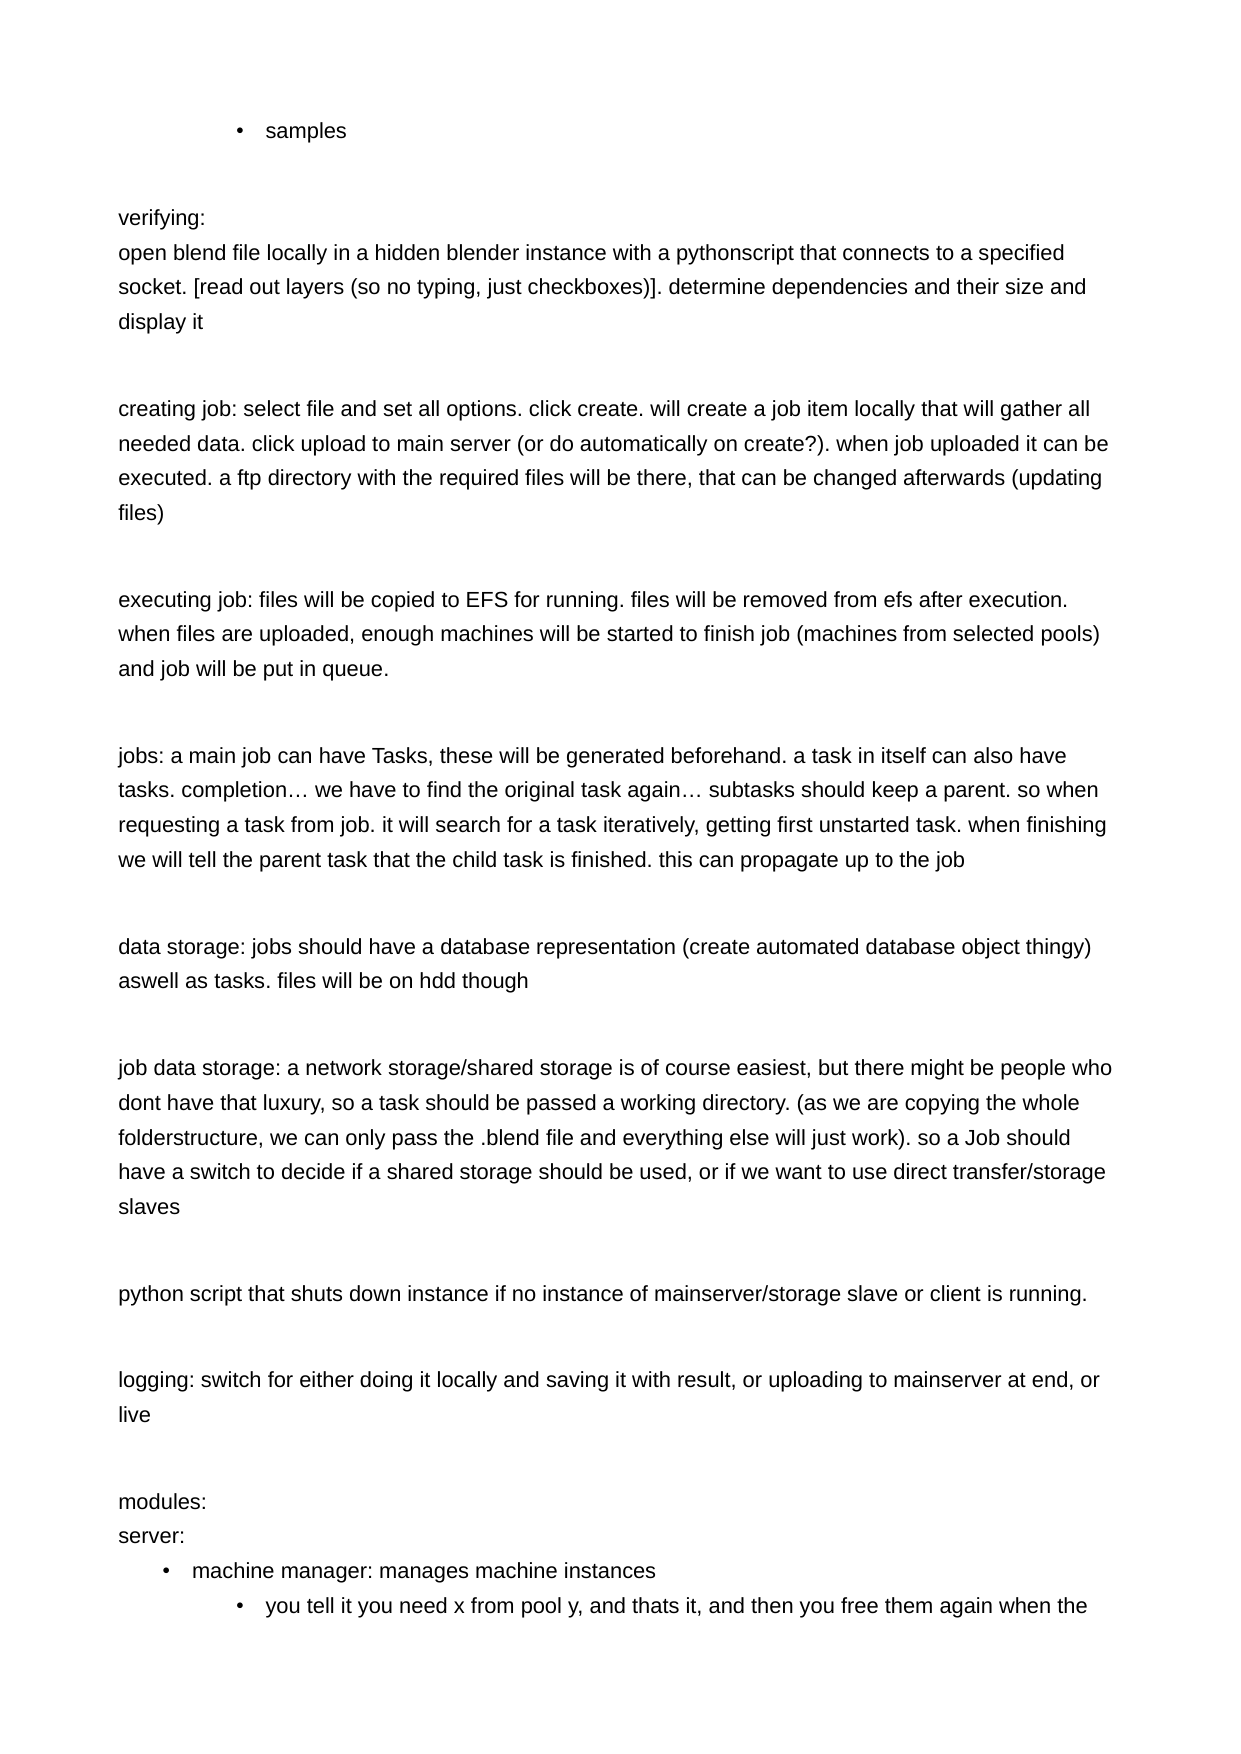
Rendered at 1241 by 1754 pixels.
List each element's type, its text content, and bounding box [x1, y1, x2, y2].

text modules: [118, 1489, 1122, 1514]
list you tell it you need x from pool y, and thats it, and then you free them again when the [236, 1593, 1122, 1618]
text jobs: a main job can have Tasks, these will be generated beforehand. a task in itself can also have tasks. completion… we have to find the original task again… subtasks should keep a parent. so when requesting a task from job. it will search for a task iteratively, getting first unstarted task. when finishing we will tell the parent task that the child task is finished. this can propagate up to the job [118, 743, 1122, 872]
text job data storage: a network storage/shared storage is of course easiest, but there might be people who dont have that luxury, so a task should be passed a working directory. (as we are copying the whole folderstructure, we can only pass the .blend file and everything else will just work). so a Job should have a switch to decide if a shared storage should be used, or if we want to use direct transfer/storage slaves [118, 1055, 1122, 1219]
text verifying: [118, 205, 1122, 230]
text creating job: select file and set all options. click create. will create a job item locally that will gather all needed data. click upload to main server (or do automatically on create?). when job uploaded it can be executed. a ftp directory with the required files will be there, that can be changed afterwards (updating files) [118, 396, 1122, 525]
text python script that shuts down instance if no instance of mainserver/storage slave or client is running. [118, 1281, 1122, 1306]
list samples [236, 118, 1122, 143]
text open blend file locally in a hidden blender instance with a pythonscript that connects to a specified socket. [read out layers (so no typing, just checkboxes)]. determine dependencies and their size and display it [118, 239, 1122, 334]
text executing job: files will be copied to EFS for running. files will be removed from efs after execution. when files are uploaded, enough machines will be started to finish job (machines from selected pools) and job will be put in queue. [118, 587, 1122, 681]
text data storage: jobs should have a database representation (create automated database object thingy) aswell as tasks. files will be on hdd though [118, 933, 1122, 993]
text logging: switch for either doing it locally and saving it with result, or uploading to mainserver at end, or live [118, 1367, 1122, 1427]
list machine manager: manages machine instances [162, 1558, 1122, 1583]
text server: [118, 1523, 1122, 1549]
